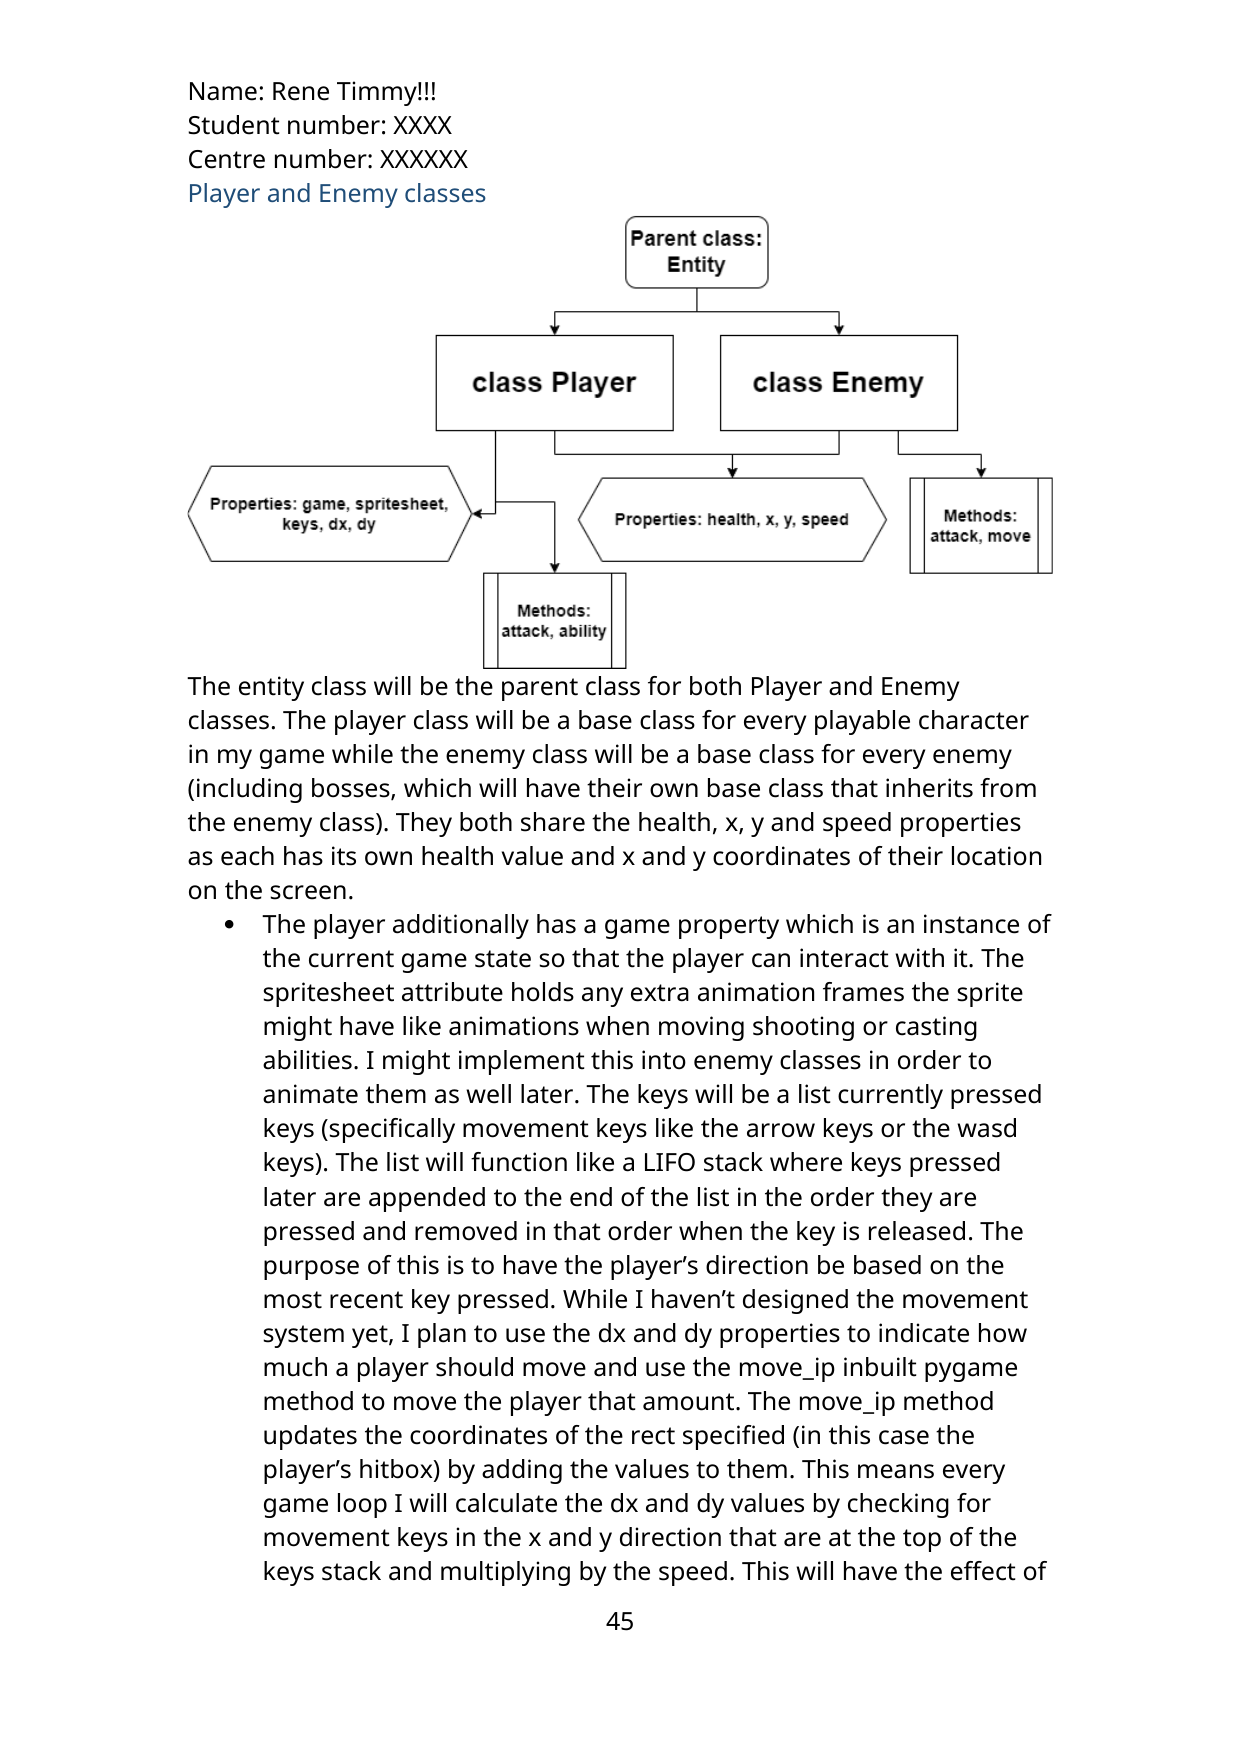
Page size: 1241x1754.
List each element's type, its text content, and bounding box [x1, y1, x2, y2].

text The entity class will be the parent class for both Player and Enemy classes. The player class will be a base class for every playable character in my game while the enemy class will be a base class for every enemy (including bosses, which will have their own base class that inherits from the enemy class). They both share the health, x, y and speed properties as each has its own health value and x and y coordinates of their location on the screen. [187, 669, 1053, 907]
list The player additionally has a game property which is an instance of the current game state so that the player can interact with it. The spritesheet attribute holds any extra animation frames the sprite might have like animations when moving shooting or casting abilities. I might implement this into enemy classes in order to animate them as well later. The keys will be a list currently pressed keys (specifically movement keys like the arrow keys or the wasd keys). The list will function like a LIFO stack where keys pressed later are appended to the end of the list in the order they are pressed and removed in that order when the key is released. The purpose of this is to have the player’s direction be based on the most recent key pressed. While I haven’t designed the movement system yet, I plan to use the dx and dy properties to indicate how much a player should move and use the move_ip inbuilt pygame method to move the player that amount. The move_ip method updates the coordinates of the rect specified (in this case the player’s hitbox) by adding the values to them. This means every game loop I will calculate the dx and dy values by checking for movement keys in the x and y direction that are at the top of the keys stack and multiplying by the speed. This will have the effect of [225, 907, 1053, 1588]
subtitle Player and Enemy classes [187, 176, 1053, 210]
